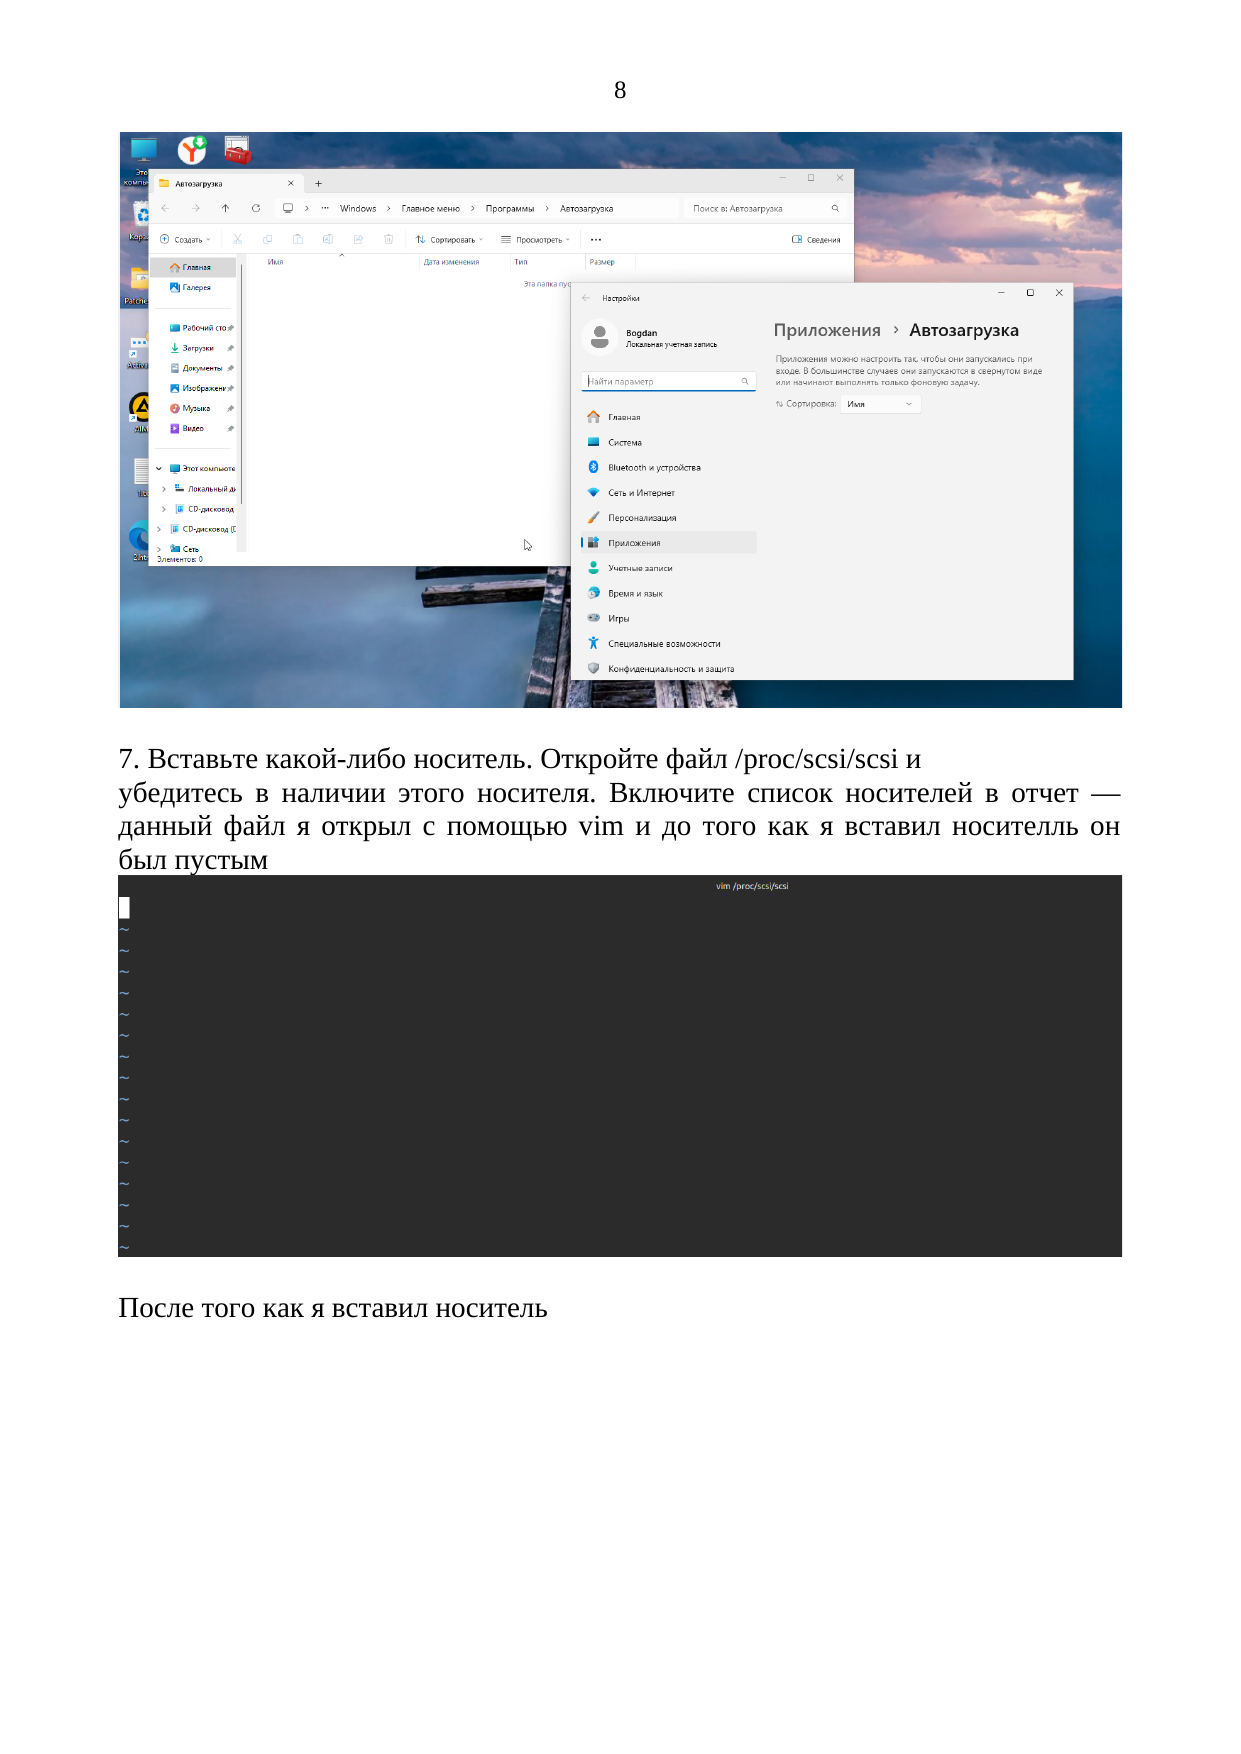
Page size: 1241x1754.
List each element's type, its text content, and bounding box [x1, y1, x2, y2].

picture [1084, 637, 1123, 646]
text После того как я вставил носитель [118, 1290, 1122, 1323]
text 7. Вставьте какой-либо носитель. Откройте файл /proc/scsi/scsi и [118, 741, 1122, 775]
text убедитесь в наличии этого носителя. Включите список носителей в отчет — данный файл я открыл с помощью vim и до того как я вставил носителль он был пустым [118, 775, 1122, 875]
picture [118, 132, 1123, 708]
picture [1096, 586, 1119, 590]
picture [118, 875, 1123, 1257]
